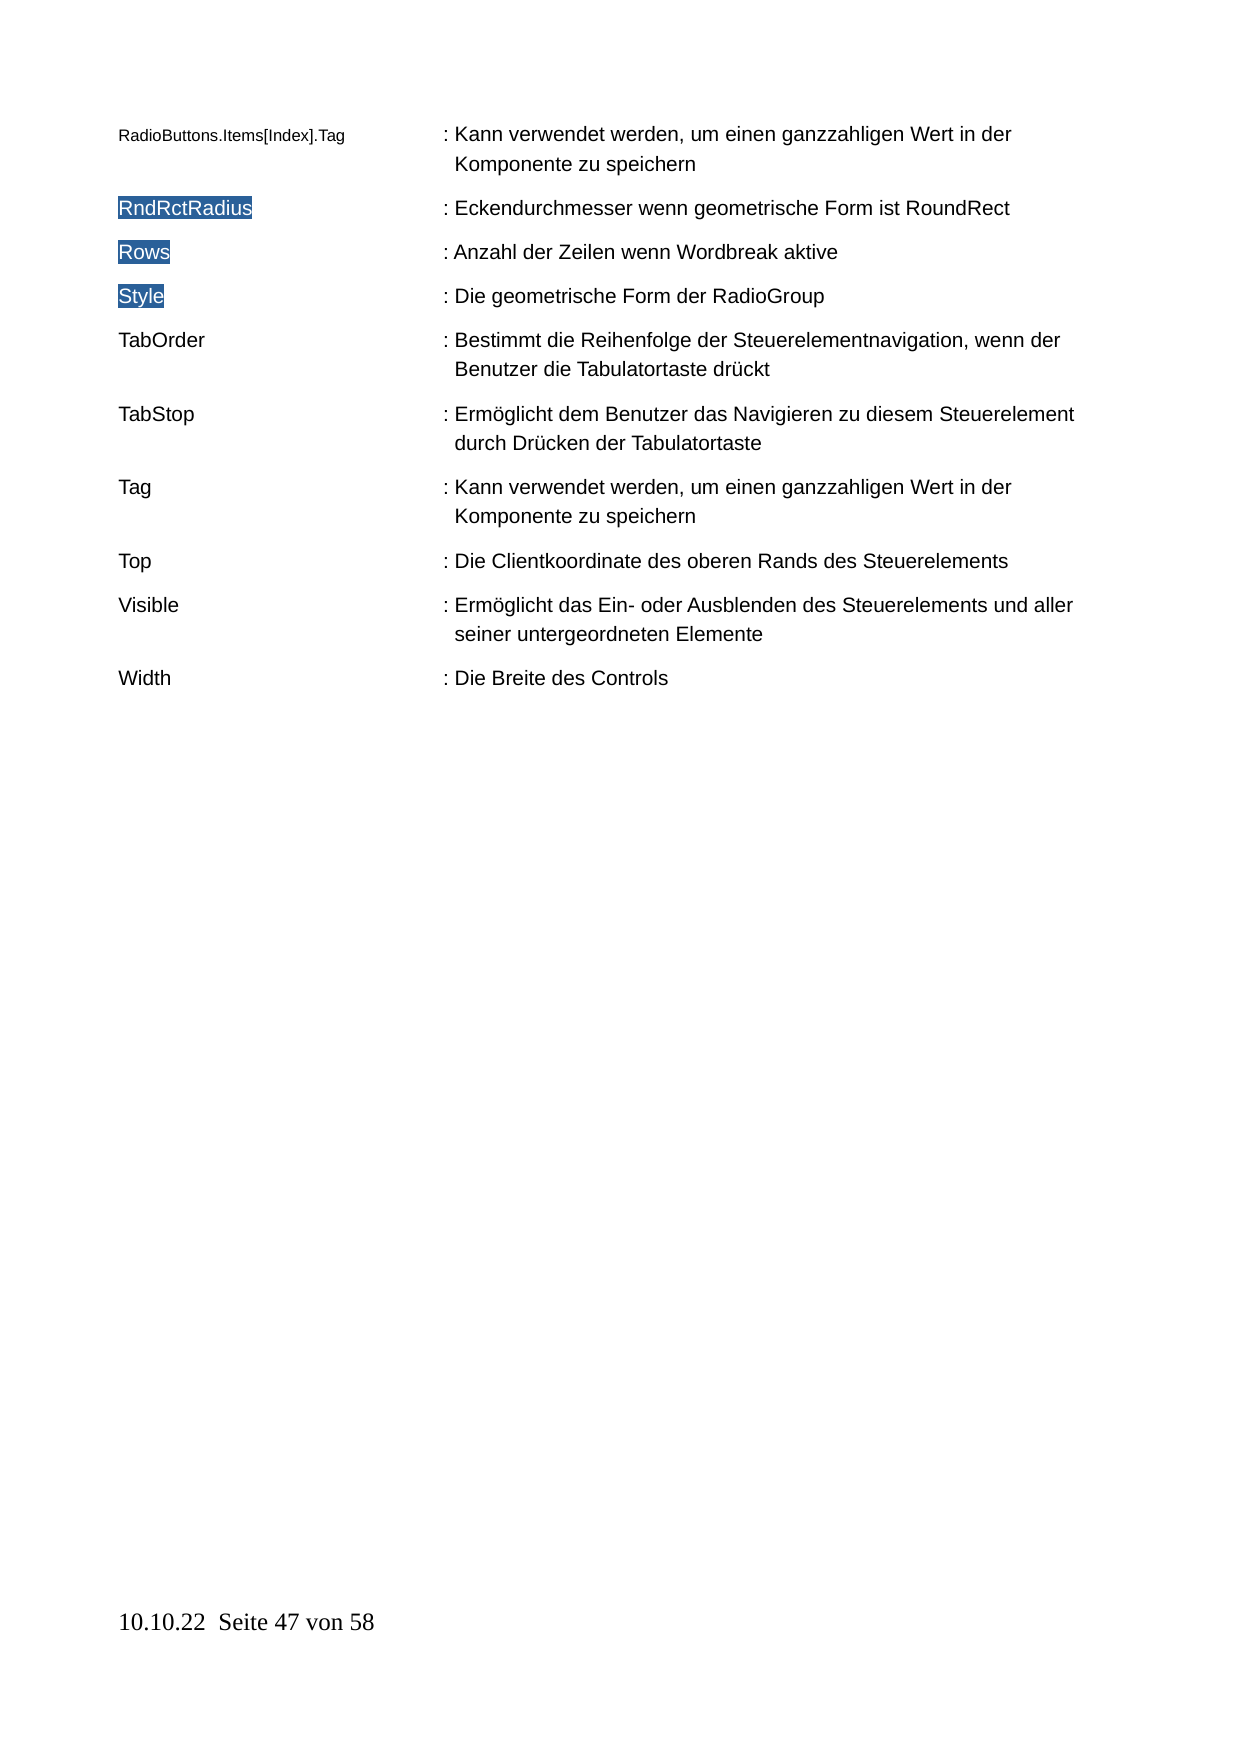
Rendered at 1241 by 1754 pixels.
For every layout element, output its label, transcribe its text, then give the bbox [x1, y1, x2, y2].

text TabOrder : Bestimmt die Reihenfolge der Steuerelementnavigation, wenn der Benutzer die Tabulatortaste drückt [118, 324, 1122, 383]
text Style : Die geometrische Form der RadioGroup [118, 280, 1122, 309]
text RndRctRadius : Eckendurchmesser wenn geometrische Form ist RoundRect [118, 192, 1122, 221]
text TabStop : Ermöglicht dem Benutzer das Navigieren zu diesem Steuerelement durch Drücken der Tabulatortaste [118, 397, 1122, 456]
text Visible : Ermöglicht das Ein- oder Ausblenden des Steuerelements und aller seiner untergeordneten Elemente [118, 588, 1122, 647]
text Tag : Kann verwendet werden, um einen ganzzahligen Wert in der Komponente zu speichern [118, 471, 1122, 530]
text RadioButtons.Items[Index].Tag : Kann verwendet werden, um einen ganzzahligen Wert in der Komponente zu speichern [118, 118, 1122, 177]
text Top : Die Clientkoordinate des oberen Rands des Steuerelements [118, 544, 1122, 574]
text Width : Die Breite des Controls [118, 662, 1122, 692]
text Rows : Anzahl der Zeilen wenn Wordbreak aktive [118, 236, 1122, 265]
